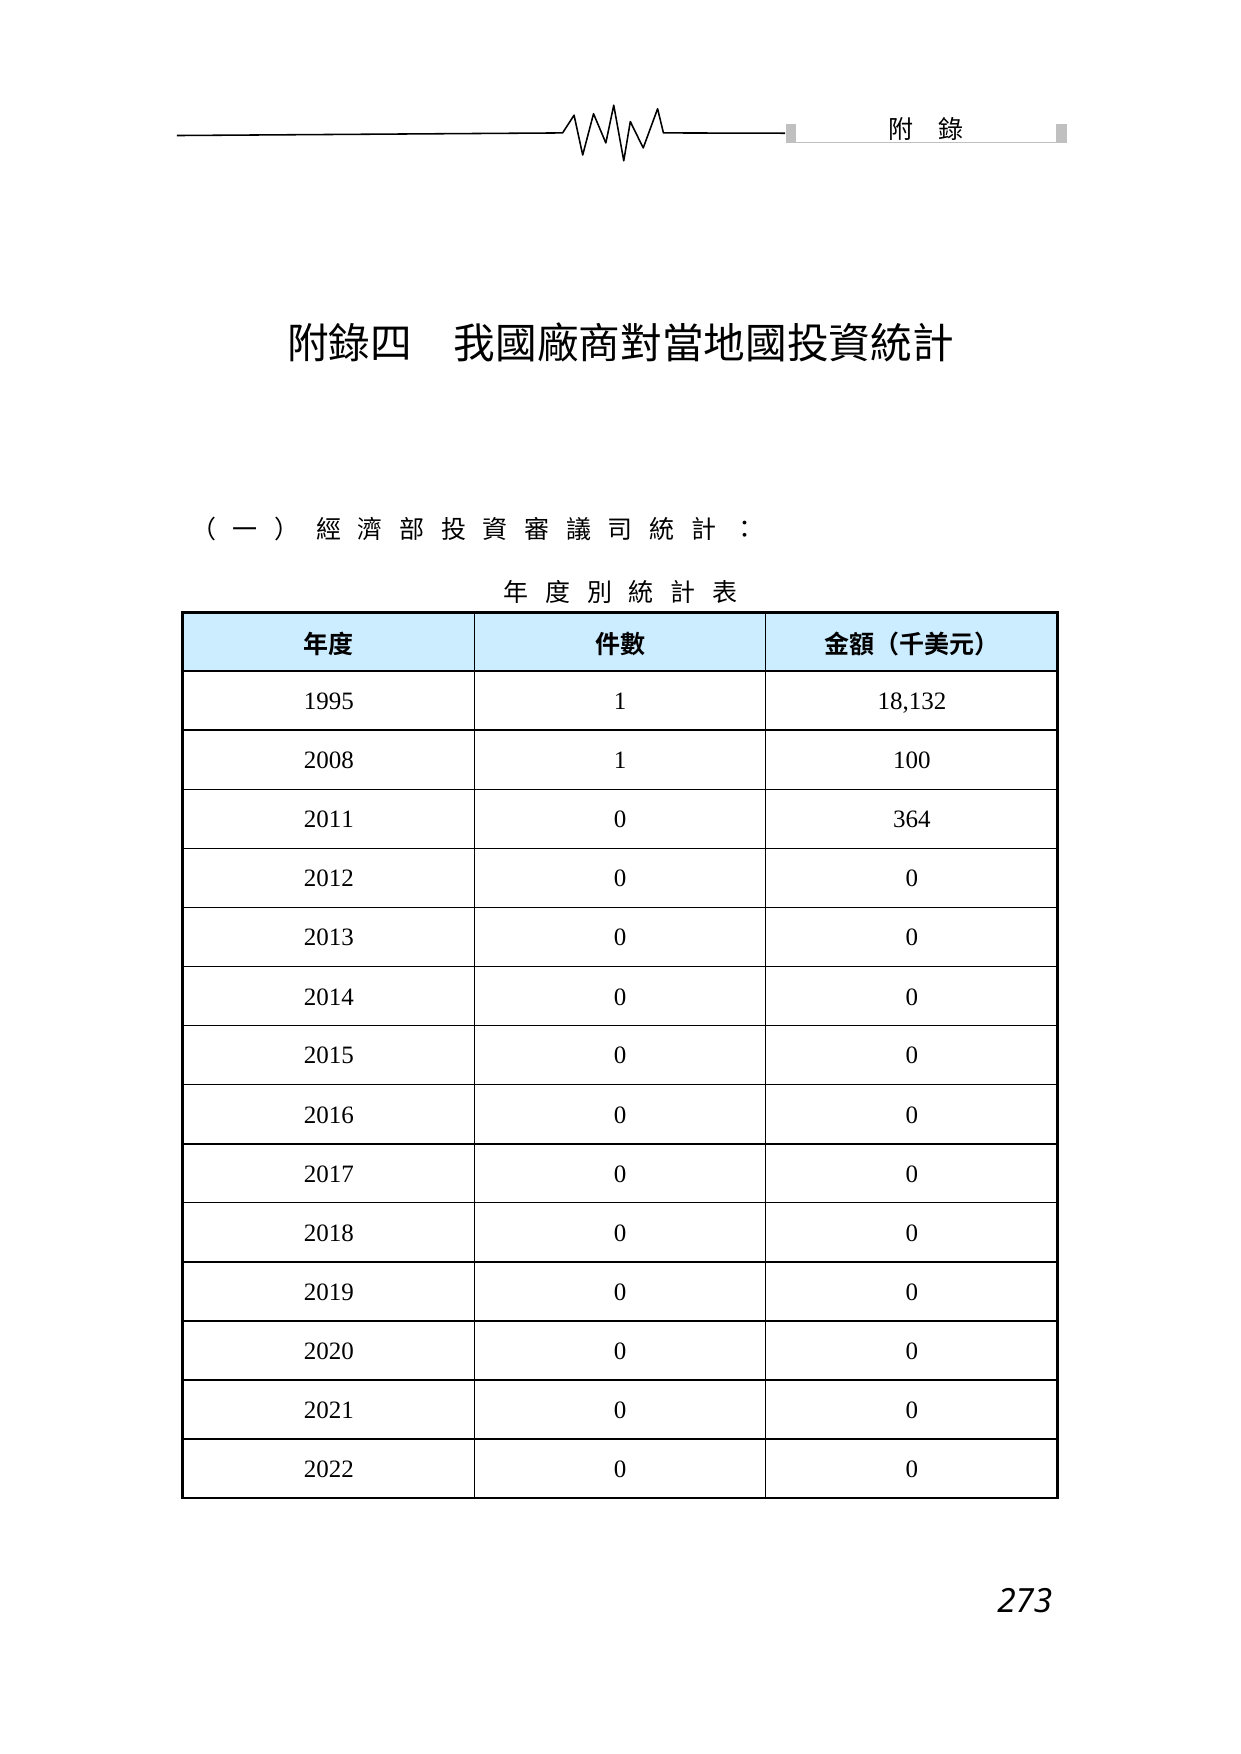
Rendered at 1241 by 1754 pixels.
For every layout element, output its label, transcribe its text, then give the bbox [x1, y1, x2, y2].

table_cell 0 [475, 1203, 765, 1261]
table_cell 0 [766, 1322, 1056, 1379]
table_cell 100 [766, 731, 1056, 788]
table_cell 2014 [184, 967, 474, 1025]
table_cell 0 [475, 1145, 765, 1202]
table_cell 0 [475, 849, 765, 907]
table_cell 0 [475, 1322, 765, 1379]
table_cell 2013 [184, 908, 474, 966]
table_cell 1 [475, 672, 765, 729]
table_cell 0 [766, 1203, 1056, 1261]
table_header 年度 [184, 614, 474, 670]
table_cell 2012 [184, 849, 474, 907]
table_cell 0 [766, 908, 1056, 966]
table_cell 2016 [184, 1085, 474, 1143]
table_cell 0 [475, 1263, 765, 1320]
table_cell 0 [766, 1440, 1056, 1497]
table_cell 18,132 [766, 672, 1056, 729]
table_cell 0 [766, 1145, 1056, 1202]
table_cell 0 [766, 1085, 1056, 1143]
table_cell 0 [475, 1026, 765, 1084]
table_cell 2022 [184, 1440, 474, 1497]
table_cell 2018 [184, 1203, 474, 1261]
table_cell 0 [766, 1026, 1056, 1084]
table_cell 0 [766, 1263, 1056, 1320]
table_cell 2008 [184, 731, 474, 788]
table_cell 364 [766, 790, 1056, 847]
table_cell 0 [475, 908, 765, 966]
table_cell 2017 [184, 1145, 474, 1202]
table_cell 0 [475, 967, 765, 1025]
text 附錄四 我國廠商對當地國投資統計 [183, 299, 1058, 361]
table_cell 2015 [184, 1026, 474, 1084]
table_cell 1 [475, 731, 765, 788]
table_header 件數 [475, 614, 765, 670]
table_cell 2019 [184, 1263, 474, 1320]
text （一）經濟部投資審議司統計： [183, 486, 1058, 549]
table_cell 0 [475, 1381, 765, 1438]
table_cell 2021 [184, 1381, 474, 1438]
table_cell 0 [766, 1381, 1056, 1438]
table_cell 0 [475, 790, 765, 847]
table_cell 0 [766, 967, 1056, 1025]
table_cell 1995 [184, 672, 474, 729]
text 年度別統計表 [183, 549, 1058, 611]
table_cell 2011 [184, 790, 474, 847]
table_cell 0 [766, 849, 1056, 907]
table_cell 0 [475, 1440, 765, 1497]
table_cell 2020 [184, 1322, 474, 1379]
table_header 金額（千美元） [766, 614, 1056, 670]
table_cell 0 [475, 1085, 765, 1143]
